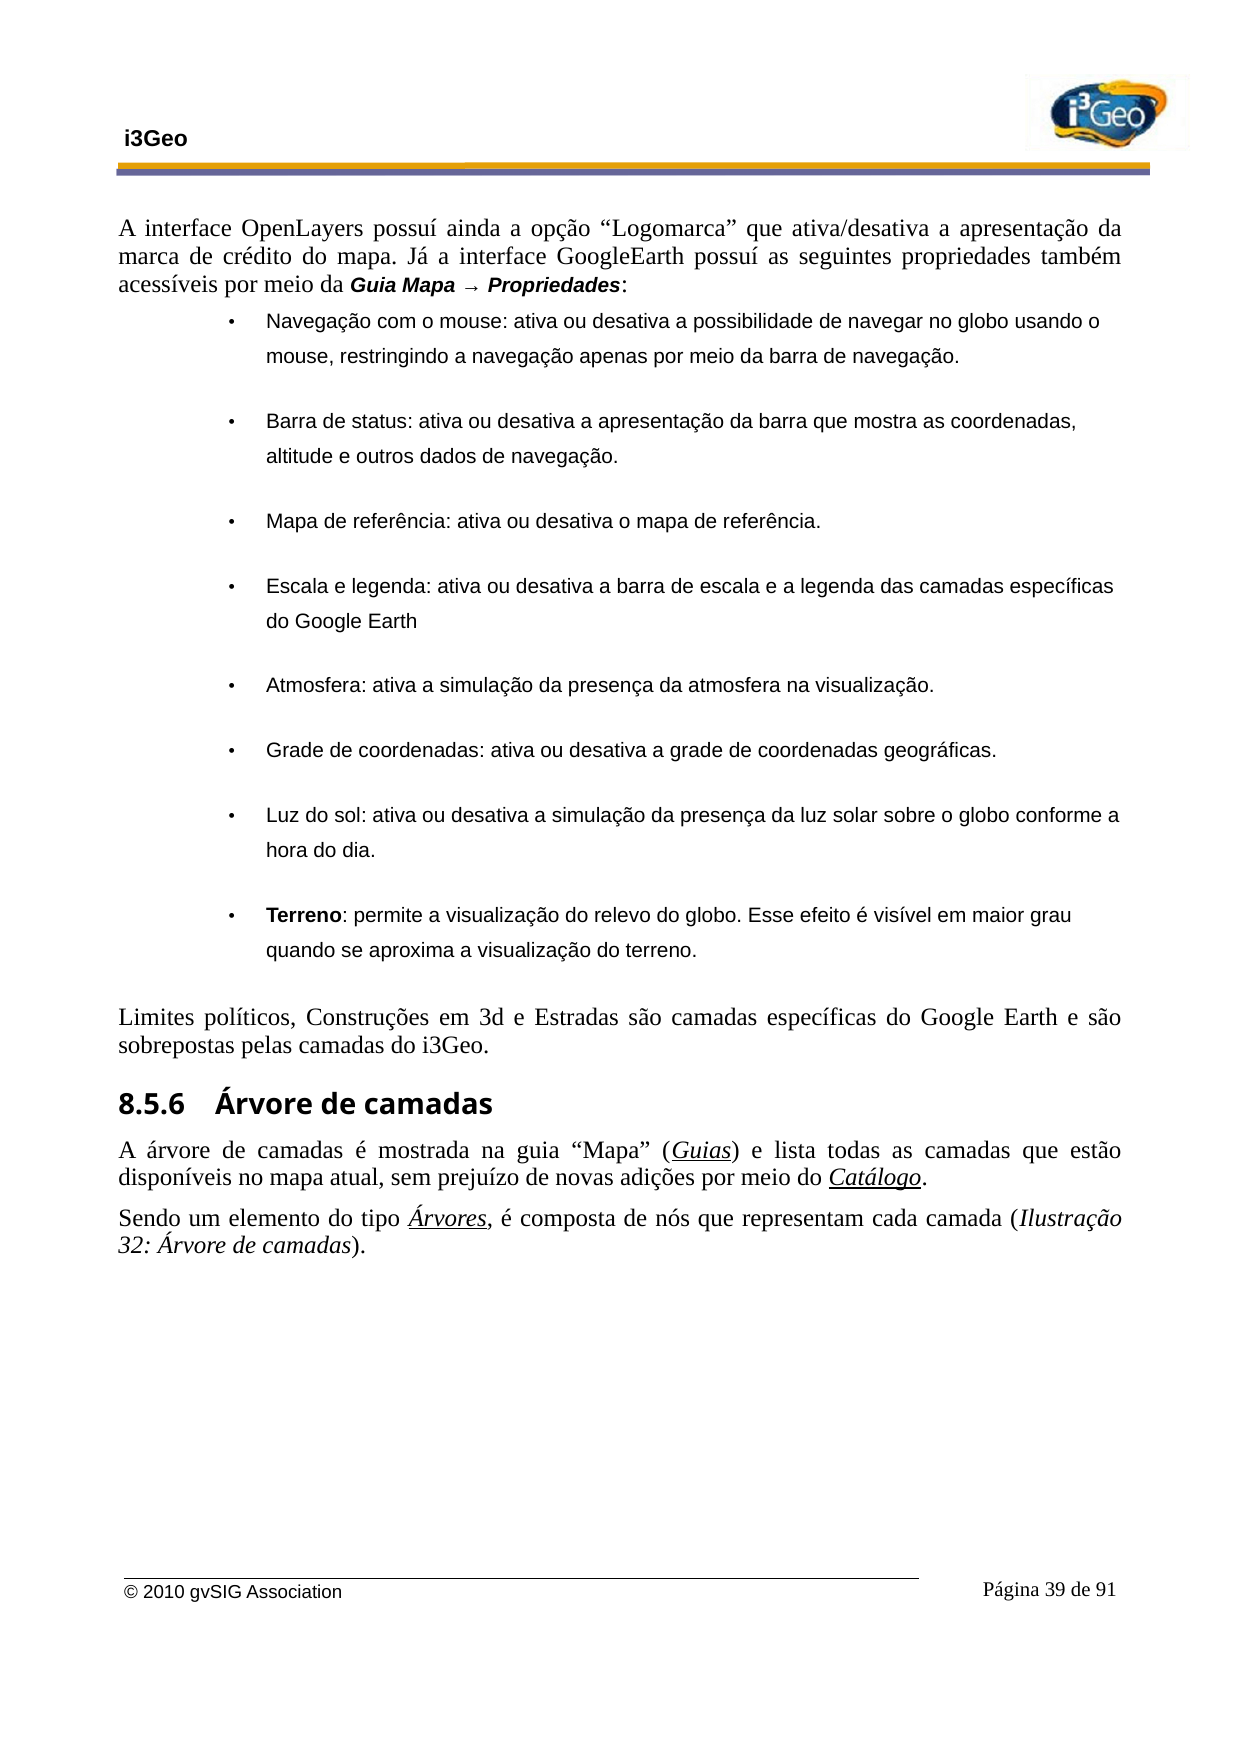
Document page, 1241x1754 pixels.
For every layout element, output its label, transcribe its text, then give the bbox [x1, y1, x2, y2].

text A interface OpenLayers possuí ainda a opção “Logomarca” que ativa/desativa a apresentação da marca de crédito do mapa. Já a interface GoogleEarth possuí as seguintes propriedades também acessíveis por meio da Guia Mapa → propriedades: [118, 214, 1122, 298]
text A árvore de camadas é mostrada na guia “Mapa” (Guias) e lista todas as camadas que estão disponíveis no mapa atual, sem prejuízo de novas adições por meio do Catálogo. [118, 1136, 1122, 1191]
list Atmosfera: ativa a simulação da presença da atmosfera na visualização. [228, 674, 1122, 697]
picture [1025, 74, 1191, 151]
subtitle Árvore de camadas [118, 1084, 1122, 1123]
list Luz do sol: ativa ou desativa a simulação da presença da luz solar sobre o globo conforme a hora do dia. [228, 804, 1122, 862]
text Sendo um elemento do tipo Árvores, é composta de nós que representam cada camada (Ilustração 32: Árvore de camadas). [118, 1204, 1122, 1259]
list Barra de status: ativa ou desativa a apresentação da barra que mostra as coordenadas, altitude e outros dados de navegação. [228, 410, 1122, 468]
list Navegação com o mouse: ativa ou desativa a possibilidade de navegar no globo usando o mouse, restringindo a navegação apenas por meio da barra de navegação. [228, 310, 1122, 368]
list Escala e legenda: ativa ou desativa a barra de escala e a legenda das camadas específicas do Google Earth [228, 574, 1122, 632]
list Terreno: permite a visualização do relevo do globo. Esse efeito é visível em maior grau quando se aproxima a visualização do terreno. [228, 903, 1122, 962]
list Mapa de referência: ativa ou desativa o mapa de referência. [228, 509, 1122, 533]
text Limites políticos, Construções em 3d e Estradas são camadas específicas do Google Earth e são sobrepostas pelas camadas do i3Geo. [118, 1003, 1122, 1059]
list Grade de coordenadas: ativa ou desativa a grade de coordenadas geográficas. [228, 739, 1122, 762]
